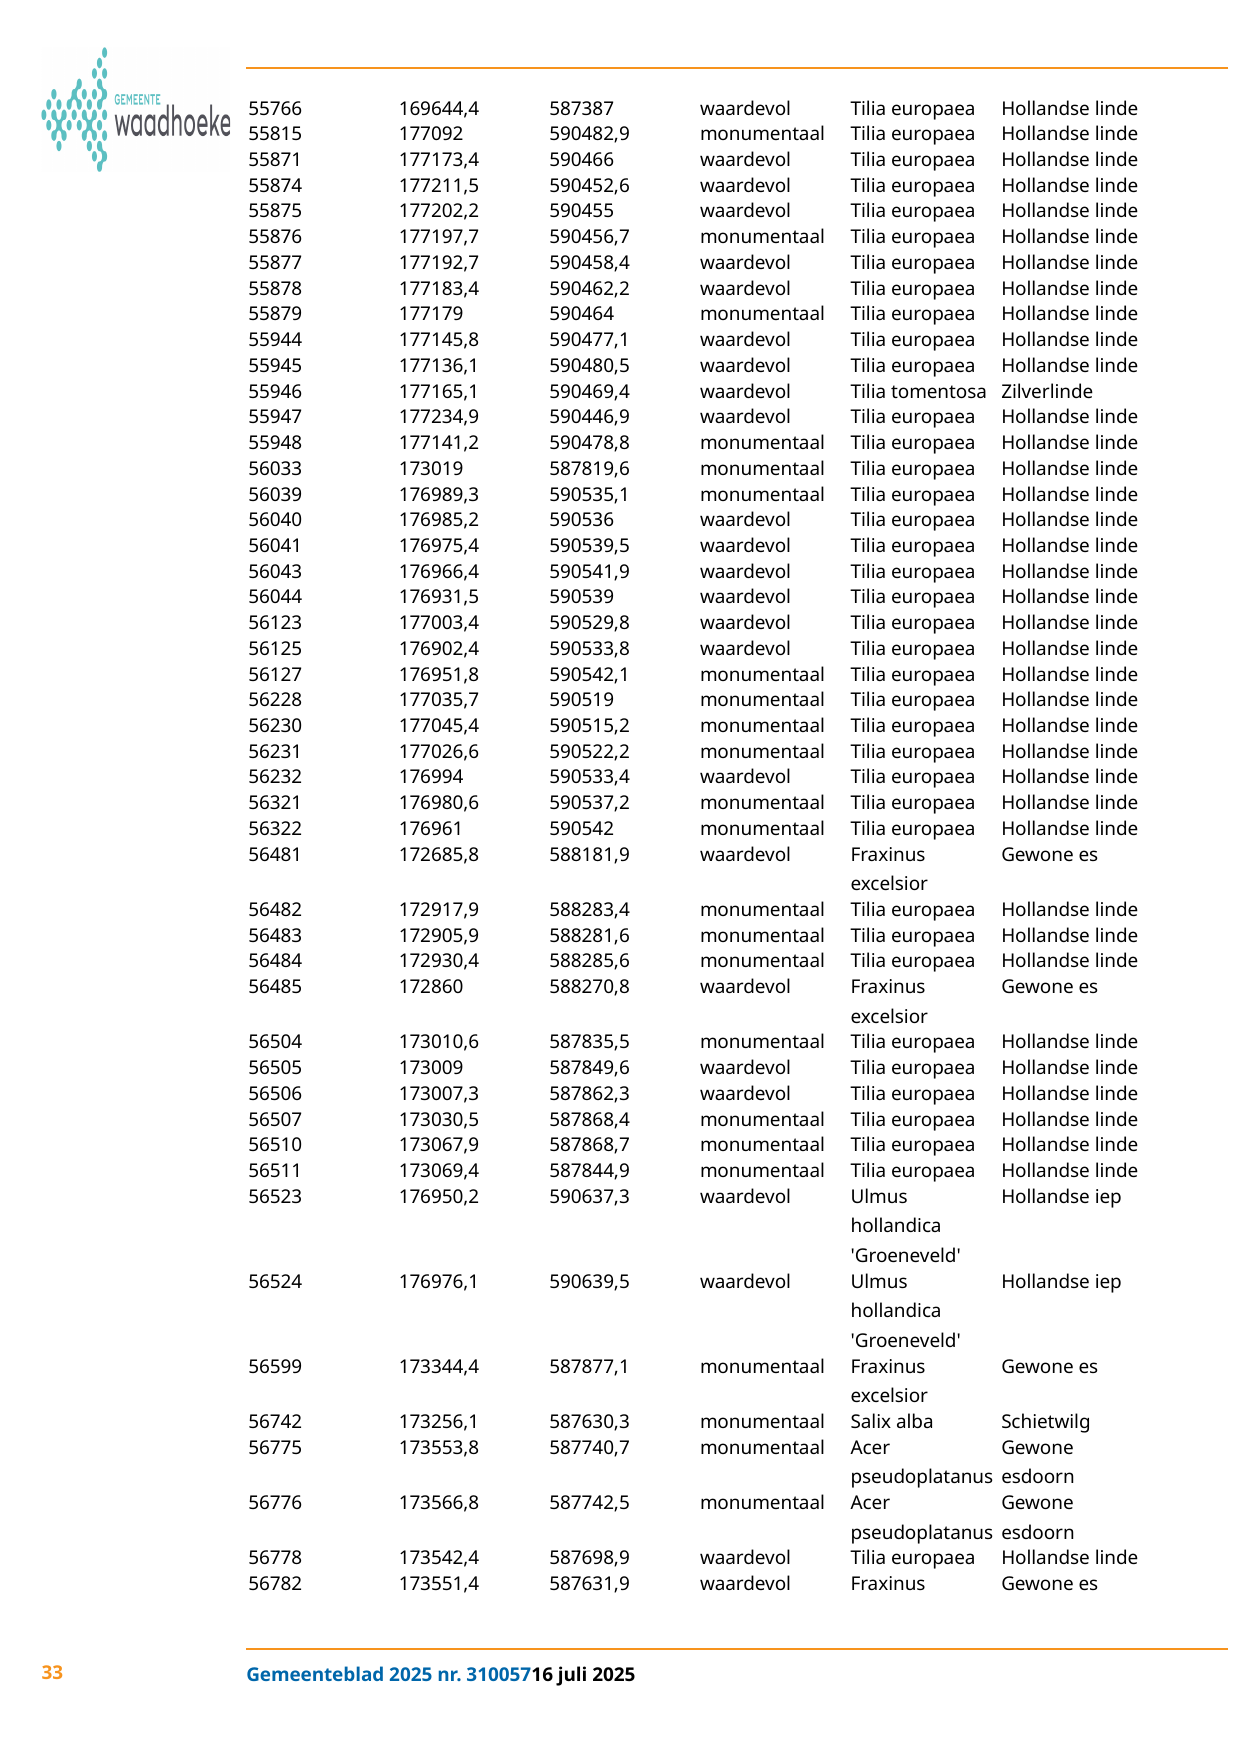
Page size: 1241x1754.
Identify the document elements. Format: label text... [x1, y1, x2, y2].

table_cell waardevol [700, 326, 850, 352]
table_cell 177211,5 [399, 172, 549, 198]
table_cell 177136,1 [399, 352, 549, 378]
table_cell 176902,4 [399, 635, 549, 661]
table_cell 177003,4 [399, 609, 549, 635]
table_cell 56041 [248, 532, 398, 558]
table_cell Hollandse linde [1001, 172, 1152, 198]
table_cell Hollandse linde [1001, 815, 1152, 841]
table_cell waardevol [700, 404, 850, 429]
table_cell 56044 [248, 584, 398, 609]
table_cell Tilia europaea [850, 815, 1001, 841]
table_cell Fraxinus excelsior [850, 974, 1001, 1029]
table_cell 177179 [399, 301, 549, 326]
table_cell 173553,8 [399, 1434, 549, 1489]
table_cell 590462,2 [549, 275, 700, 301]
table_cell Hollandse linde [1001, 764, 1152, 789]
table_cell Hollandse linde [1001, 1080, 1152, 1106]
table_cell Tilia europaea [850, 95, 1001, 121]
table_cell monumentaal [700, 922, 850, 948]
table_cell Tilia europaea [850, 1106, 1001, 1132]
table_cell Tilia europaea [850, 275, 1001, 301]
table_cell waardevol [700, 764, 850, 789]
table_cell Hollandse linde [1001, 146, 1152, 172]
table_cell waardevol [700, 584, 850, 609]
table_cell 56511 [248, 1158, 398, 1183]
table_cell Hollandse linde [1001, 609, 1152, 635]
table_cell Tilia europaea [850, 404, 1001, 429]
table_cell 588285,6 [549, 948, 700, 973]
table_cell Hollandse linde [1001, 712, 1152, 738]
table_cell 56043 [248, 558, 398, 584]
table_cell 56231 [248, 738, 398, 764]
table_cell 177192,7 [399, 249, 549, 275]
table_cell Hollandse linde [1001, 275, 1152, 301]
table_cell monumentaal [700, 224, 850, 249]
table_cell monumentaal [700, 1106, 850, 1132]
table_cell monumentaal [700, 455, 850, 481]
table_cell 587740,7 [549, 1434, 700, 1489]
table_cell monumentaal [700, 429, 850, 455]
table_cell 56322 [248, 815, 398, 841]
table_cell 590529,8 [549, 609, 700, 635]
table_cell 587862,3 [549, 1080, 700, 1106]
table_cell 590536 [549, 506, 700, 532]
table_cell 56482 [248, 896, 398, 922]
table_cell Tilia europaea [850, 532, 1001, 558]
table_cell Gewone es [1001, 841, 1152, 896]
table_cell waardevol [700, 635, 850, 661]
table_cell 172905,9 [399, 922, 549, 948]
table_cell monumentaal [700, 1489, 850, 1544]
table_cell waardevol [700, 1183, 850, 1268]
table_cell monumentaal [700, 738, 850, 764]
table_cell 56481 [248, 841, 398, 896]
table_cell monumentaal [700, 687, 850, 712]
table_cell Ulmus hollandica 'Groeneveld' [850, 1268, 1001, 1353]
table_cell 56782 [248, 1570, 398, 1596]
table_cell Tilia europaea [850, 1132, 1001, 1157]
table_cell waardevol [700, 974, 850, 1029]
table_cell 590535,1 [549, 481, 700, 506]
table_cell waardevol [700, 1055, 850, 1080]
table_cell Fraxinus excelsior [850, 841, 1001, 896]
table_cell 56776 [248, 1489, 398, 1544]
table_cell Hollandse linde [1001, 429, 1152, 455]
table_cell 587868,4 [549, 1106, 700, 1132]
table_cell Hollandse linde [1001, 635, 1152, 661]
table_cell 172860 [399, 974, 549, 1029]
table_cell 177183,4 [399, 275, 549, 301]
table_cell 56510 [248, 1132, 398, 1157]
table_cell Tilia europaea [850, 429, 1001, 455]
table_cell Hollandse linde [1001, 922, 1152, 948]
table_cell Hollandse linde [1001, 790, 1152, 815]
table_cell 172930,4 [399, 948, 549, 973]
table_cell Tilia europaea [850, 481, 1001, 506]
table_cell 176951,8 [399, 661, 549, 687]
table_cell waardevol [700, 95, 850, 121]
table_cell 56485 [248, 974, 398, 1029]
table_cell 588283,4 [549, 896, 700, 922]
table_cell Hollandse linde [1001, 738, 1152, 764]
table_cell Hollandse linde [1001, 481, 1152, 506]
table_cell Hollandse linde [1001, 249, 1152, 275]
table_cell monumentaal [700, 1132, 850, 1157]
table_cell Gewone es [1001, 1353, 1152, 1408]
table_cell 56127 [248, 661, 398, 687]
table_cell Tilia europaea [850, 1545, 1001, 1570]
table_cell Acer pseudoplatanus [850, 1434, 1001, 1489]
table_cell Tilia europaea [850, 198, 1001, 223]
table_cell 56123 [248, 609, 398, 635]
table_cell 587835,5 [549, 1029, 700, 1054]
table_cell Tilia europaea [850, 172, 1001, 198]
table_cell 177173,4 [399, 146, 549, 172]
table_cell Tilia europaea [850, 687, 1001, 712]
table_cell Tilia europaea [850, 301, 1001, 326]
table_cell Tilia europaea [850, 455, 1001, 481]
table_cell 587631,9 [549, 1570, 700, 1596]
table_cell 56228 [248, 687, 398, 712]
table_cell Tilia europaea [850, 1080, 1001, 1106]
table_cell 55871 [248, 146, 398, 172]
table_cell 172917,9 [399, 896, 549, 922]
table_cell 590456,7 [549, 224, 700, 249]
table_cell waardevol [700, 146, 850, 172]
table_cell 56599 [248, 1353, 398, 1408]
table_cell waardevol [700, 198, 850, 223]
table_cell waardevol [700, 172, 850, 198]
table_cell monumentaal [700, 121, 850, 146]
table_cell 588281,6 [549, 922, 700, 948]
table_cell Tilia europaea [850, 146, 1001, 172]
table_cell 176975,4 [399, 532, 549, 558]
table_cell monumentaal [700, 661, 850, 687]
table_cell 587630,3 [549, 1408, 700, 1434]
table_cell 173344,4 [399, 1353, 549, 1408]
table_cell Tilia europaea [850, 661, 1001, 687]
table_cell 590482,9 [549, 121, 700, 146]
table_cell Hollandse linde [1001, 455, 1152, 481]
table_cell waardevol [700, 532, 850, 558]
table_cell Gewone esdoorn [1001, 1489, 1152, 1544]
table_cell Fraxinus [850, 1570, 1001, 1596]
table_cell monumentaal [700, 948, 850, 973]
table_cell 590541,9 [549, 558, 700, 584]
table_cell 173551,4 [399, 1570, 549, 1596]
table_cell Acer pseudoplatanus [850, 1489, 1001, 1544]
table_cell 55815 [248, 121, 398, 146]
table_cell 173009 [399, 1055, 549, 1080]
table_cell 590478,8 [549, 429, 700, 455]
table_cell 55944 [248, 326, 398, 352]
table_cell Tilia europaea [850, 558, 1001, 584]
table_cell 590522,2 [549, 738, 700, 764]
table_cell 55877 [248, 249, 398, 275]
table_cell 56505 [248, 1055, 398, 1080]
table_cell monumentaal [700, 301, 850, 326]
table_cell 587698,9 [549, 1545, 700, 1570]
table_cell 55948 [248, 429, 398, 455]
table_cell 177197,7 [399, 224, 549, 249]
table_cell Hollandse linde [1001, 506, 1152, 532]
table_cell 176976,1 [399, 1268, 549, 1353]
table_cell monumentaal [700, 1353, 850, 1408]
table_cell waardevol [700, 378, 850, 403]
table_cell 55945 [248, 352, 398, 378]
table_cell 55946 [248, 378, 398, 403]
table_cell waardevol [700, 558, 850, 584]
table_cell Hollandse linde [1001, 896, 1152, 922]
table_cell 590539,5 [549, 532, 700, 558]
table_cell 56504 [248, 1029, 398, 1054]
table_cell Hollandse linde [1001, 1106, 1152, 1132]
table_cell Tilia europaea [850, 790, 1001, 815]
table_cell 176989,3 [399, 481, 549, 506]
table_cell 177026,6 [399, 738, 549, 764]
table_cell Zilverlinde [1001, 378, 1152, 403]
table_cell monumentaal [700, 712, 850, 738]
table_cell Tilia europaea [850, 896, 1001, 922]
table_cell Tilia europaea [850, 738, 1001, 764]
table_cell 590452,6 [549, 172, 700, 198]
table_cell waardevol [700, 352, 850, 378]
table_cell waardevol [700, 275, 850, 301]
table_cell Tilia europaea [850, 609, 1001, 635]
table_cell Salix alba [850, 1408, 1001, 1434]
table_cell 173069,4 [399, 1158, 549, 1183]
table_cell 587819,6 [549, 455, 700, 481]
table_cell monumentaal [700, 1434, 850, 1489]
table_cell Tilia europaea [850, 506, 1001, 532]
table_cell 56483 [248, 922, 398, 948]
table_cell Hollandse linde [1001, 558, 1152, 584]
table_cell 587844,9 [549, 1158, 700, 1183]
table_cell 56742 [248, 1408, 398, 1434]
table_cell 590637,3 [549, 1183, 700, 1268]
table_cell 587868,7 [549, 1132, 700, 1157]
table_cell Tilia europaea [850, 1055, 1001, 1080]
table_cell 176994 [399, 764, 549, 789]
table_cell Tilia europaea [850, 635, 1001, 661]
table_cell Gewone esdoorn [1001, 1434, 1152, 1489]
table_cell 590446,9 [549, 404, 700, 429]
table_cell 55766 [248, 95, 398, 121]
table_cell 177141,2 [399, 429, 549, 455]
table_cell 587849,6 [549, 1055, 700, 1080]
table_cell 173067,9 [399, 1132, 549, 1157]
table_cell 56506 [248, 1080, 398, 1106]
table_cell 590466 [549, 146, 700, 172]
table_cell 177165,1 [399, 378, 549, 403]
table_cell 169644,4 [399, 95, 549, 121]
table_cell 590537,2 [549, 790, 700, 815]
table_cell Hollandse linde [1001, 224, 1152, 249]
table_cell 588181,9 [549, 841, 700, 896]
table_cell Hollandse linde [1001, 661, 1152, 687]
table_cell monumentaal [700, 790, 850, 815]
table_cell 590455 [549, 198, 700, 223]
table_cell 173010,6 [399, 1029, 549, 1054]
table_cell monumentaal [700, 896, 850, 922]
table_cell 588270,8 [549, 974, 700, 1029]
table_cell 173542,4 [399, 1545, 549, 1570]
table_cell waardevol [700, 249, 850, 275]
table_cell Gewone es [1001, 974, 1152, 1029]
table_cell 56523 [248, 1183, 398, 1268]
table_cell Hollandse linde [1001, 352, 1152, 378]
table_cell Hollandse linde [1001, 198, 1152, 223]
table_cell 177145,8 [399, 326, 549, 352]
table_cell waardevol [700, 1570, 850, 1596]
table_cell Tilia europaea [850, 121, 1001, 146]
table_cell monumentaal [700, 481, 850, 506]
table_cell 56232 [248, 764, 398, 789]
table_cell 55947 [248, 404, 398, 429]
table_cell 176961 [399, 815, 549, 841]
table_cell 56039 [248, 481, 398, 506]
table_cell Tilia europaea [850, 948, 1001, 973]
table_cell 176931,5 [399, 584, 549, 609]
table_cell Tilia europaea [850, 584, 1001, 609]
table_cell waardevol [700, 1545, 850, 1570]
table_cell 56524 [248, 1268, 398, 1353]
table_cell waardevol [700, 1268, 850, 1353]
table_cell Tilia europaea [850, 1029, 1001, 1054]
table_cell 590542 [549, 815, 700, 841]
table_cell 177035,7 [399, 687, 549, 712]
table_cell 177234,9 [399, 404, 549, 429]
table_cell Hollandse linde [1001, 1055, 1152, 1080]
table_cell Hollandse linde [1001, 532, 1152, 558]
table_cell Tilia europaea [850, 712, 1001, 738]
table_cell Tilia europaea [850, 764, 1001, 789]
table_cell Tilia europaea [850, 352, 1001, 378]
table_cell 56125 [248, 635, 398, 661]
table_cell Hollandse linde [1001, 687, 1152, 712]
table_cell Tilia europaea [850, 326, 1001, 352]
table_cell waardevol [700, 506, 850, 532]
table_cell 56230 [248, 712, 398, 738]
table_cell 55875 [248, 198, 398, 223]
table_cell 55879 [248, 301, 398, 326]
table_cell 590519 [549, 687, 700, 712]
table_cell 590458,4 [549, 249, 700, 275]
table_cell Hollandse linde [1001, 1132, 1152, 1157]
table_cell monumentaal [700, 815, 850, 841]
table_cell 56040 [248, 506, 398, 532]
table_cell 55878 [248, 275, 398, 301]
table_cell monumentaal [700, 1029, 850, 1054]
table_cell 590533,4 [549, 764, 700, 789]
table_cell monumentaal [700, 1158, 850, 1183]
table_cell Ulmus hollandica 'Groeneveld' [850, 1183, 1001, 1268]
table_cell Schietwilg [1001, 1408, 1152, 1434]
table_cell 590464 [549, 301, 700, 326]
table_cell 56321 [248, 790, 398, 815]
table_cell 176980,6 [399, 790, 549, 815]
table_cell 177045,4 [399, 712, 549, 738]
table_cell 172685,8 [399, 841, 549, 896]
table_cell 177092 [399, 121, 549, 146]
table_cell 56033 [248, 455, 398, 481]
table_cell Tilia europaea [850, 922, 1001, 948]
table_cell 590469,4 [549, 378, 700, 403]
table_cell 590515,2 [549, 712, 700, 738]
table_cell 590542,1 [549, 661, 700, 687]
table_cell 177202,2 [399, 198, 549, 223]
table_cell Hollandse linde [1001, 95, 1152, 121]
table_cell 56775 [248, 1434, 398, 1489]
table_cell 56507 [248, 1106, 398, 1132]
table_cell Hollandse linde [1001, 948, 1152, 973]
table_cell Hollandse iep [1001, 1268, 1152, 1353]
table_cell Hollandse iep [1001, 1183, 1152, 1268]
table_cell Hollandse linde [1001, 301, 1152, 326]
table_cell 590639,5 [549, 1268, 700, 1353]
table_cell 56484 [248, 948, 398, 973]
table_cell 173030,5 [399, 1106, 549, 1132]
table_cell Hollandse linde [1001, 1545, 1152, 1570]
table_cell Hollandse linde [1001, 121, 1152, 146]
table_cell Tilia europaea [850, 224, 1001, 249]
table_cell 173007,3 [399, 1080, 549, 1106]
table_cell Tilia tomentosa [850, 378, 1001, 403]
table_cell 590477,1 [549, 326, 700, 352]
table_cell waardevol [700, 841, 850, 896]
table_cell Hollandse linde [1001, 584, 1152, 609]
table_cell Gewone es [1001, 1570, 1152, 1596]
table_cell 590533,8 [549, 635, 700, 661]
table_cell 56778 [248, 1545, 398, 1570]
table_cell monumentaal [700, 1408, 850, 1434]
table_cell 176985,2 [399, 506, 549, 532]
table_cell 173019 [399, 455, 549, 481]
table_cell 587742,5 [549, 1489, 700, 1544]
table_cell waardevol [700, 609, 850, 635]
table_cell Tilia europaea [850, 1158, 1001, 1183]
table_cell waardevol [700, 1080, 850, 1106]
table_cell 590480,5 [549, 352, 700, 378]
table_cell Hollandse linde [1001, 404, 1152, 429]
table_cell 587877,1 [549, 1353, 700, 1408]
table_cell Fraxinus excelsior [850, 1353, 1001, 1408]
table_cell 176950,2 [399, 1183, 549, 1268]
table_cell 55874 [248, 172, 398, 198]
table_cell 587387 [549, 95, 700, 121]
table_cell Hollandse linde [1001, 1029, 1152, 1054]
table_cell 173256,1 [399, 1408, 549, 1434]
table_cell Hollandse linde [1001, 326, 1152, 352]
table_cell 173566,8 [399, 1489, 549, 1544]
table_cell 176966,4 [399, 558, 549, 584]
table_cell Tilia europaea [850, 249, 1001, 275]
table_cell 590539 [549, 584, 700, 609]
table_cell 55876 [248, 224, 398, 249]
table_cell Hollandse linde [1001, 1158, 1152, 1183]
picture [41, 47, 231, 172]
